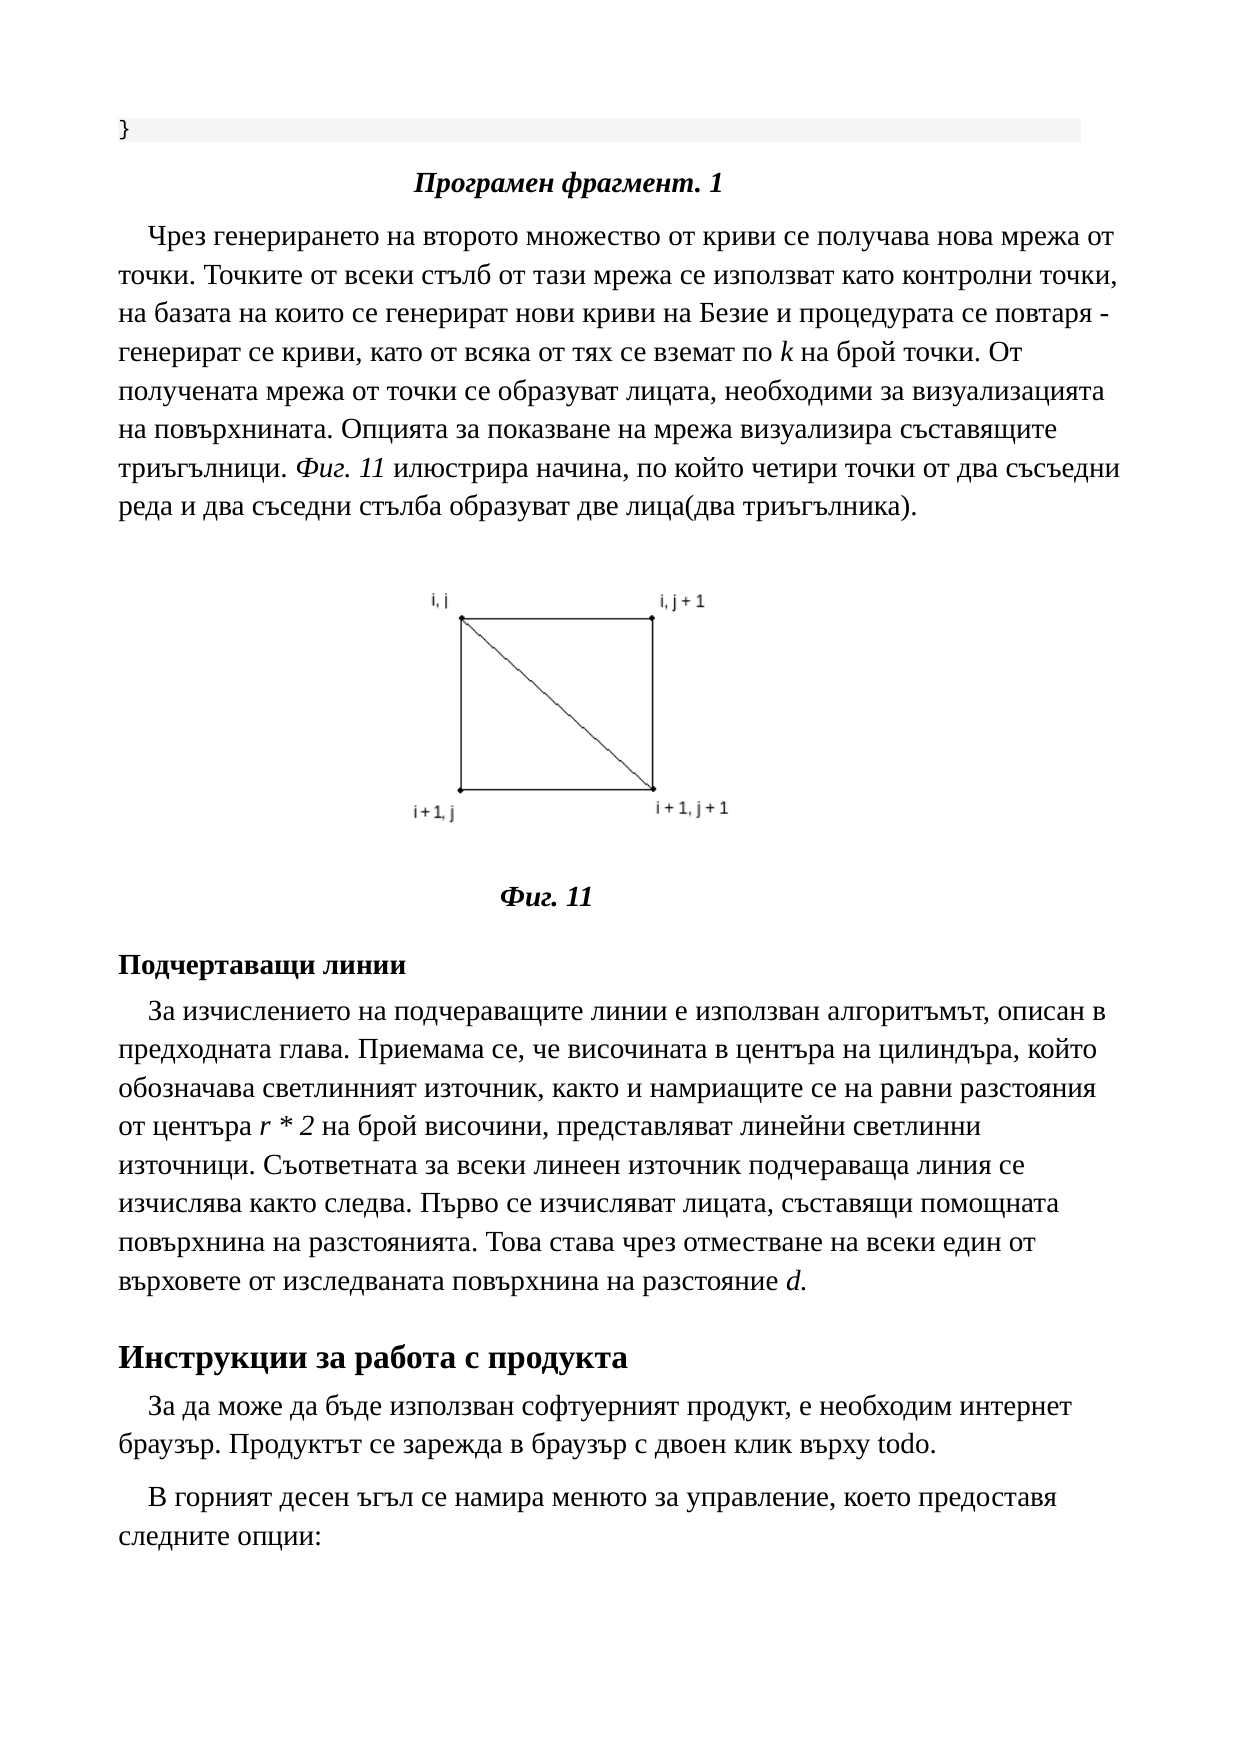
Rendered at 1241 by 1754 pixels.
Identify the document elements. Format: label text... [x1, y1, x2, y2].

text Фиг. 11 [118, 879, 1122, 913]
text В горният десен ъгъл се намира менюто за управление, което предоставя следните опции: [118, 1479, 1122, 1552]
text Чрез генерирането на второто множество от криви се получава нова мрежа от точки. Точките от всеки стълб от тази мрежа се използват като контролни точки, на базата на които се генерират нови криви на Безие и процедурата се повтаря - генерират се криви, като от всяка от тях се вземат по k на брой точки. От получената мрежа от точки се образуват лицата, необходими за визуализацията на повърхнината. Опцията за показване на мрежа визуализира съставящите триъгълници. Фиг. 11 илюстрира начина, по който четири точки от два съсъедни реда и два съседни стълба образуват две лица(два триъгълника). [118, 218, 1122, 522]
text Програмен фрагмент. 1 [118, 165, 1122, 199]
text За изчислението на подчераващите линии е използван алгоритъмът, описан в предходната глава. Приемама се, че височината в центъра на цилиндъра, който обозначава светлинният източник, както и намриащите се на равни разстояния от центъра r * 2 на брой височини, представляват линейни светлинни източници. Съответната за всеки линеен източник подчераваща линия се изчислява както следва. Първо се изчисляват лицата, съставящи помощната повърхнина на разстоянията. Това става чрез отместване на всеки един от върховете от изследваната повърхнина на разстояние d. [118, 993, 1122, 1296]
subtitle Подчертаващи линии [118, 947, 1122, 980]
text } [118, 118, 1122, 142]
text За да може да бъде използван софтуерният продукт, е необходим интернет браузър. Продуктът се зарежда в браузър с двоен клик върху todo. [118, 1388, 1122, 1460]
picture [389, 548, 732, 865]
subtitle Инструкции за работа с продукта [118, 1337, 1122, 1375]
